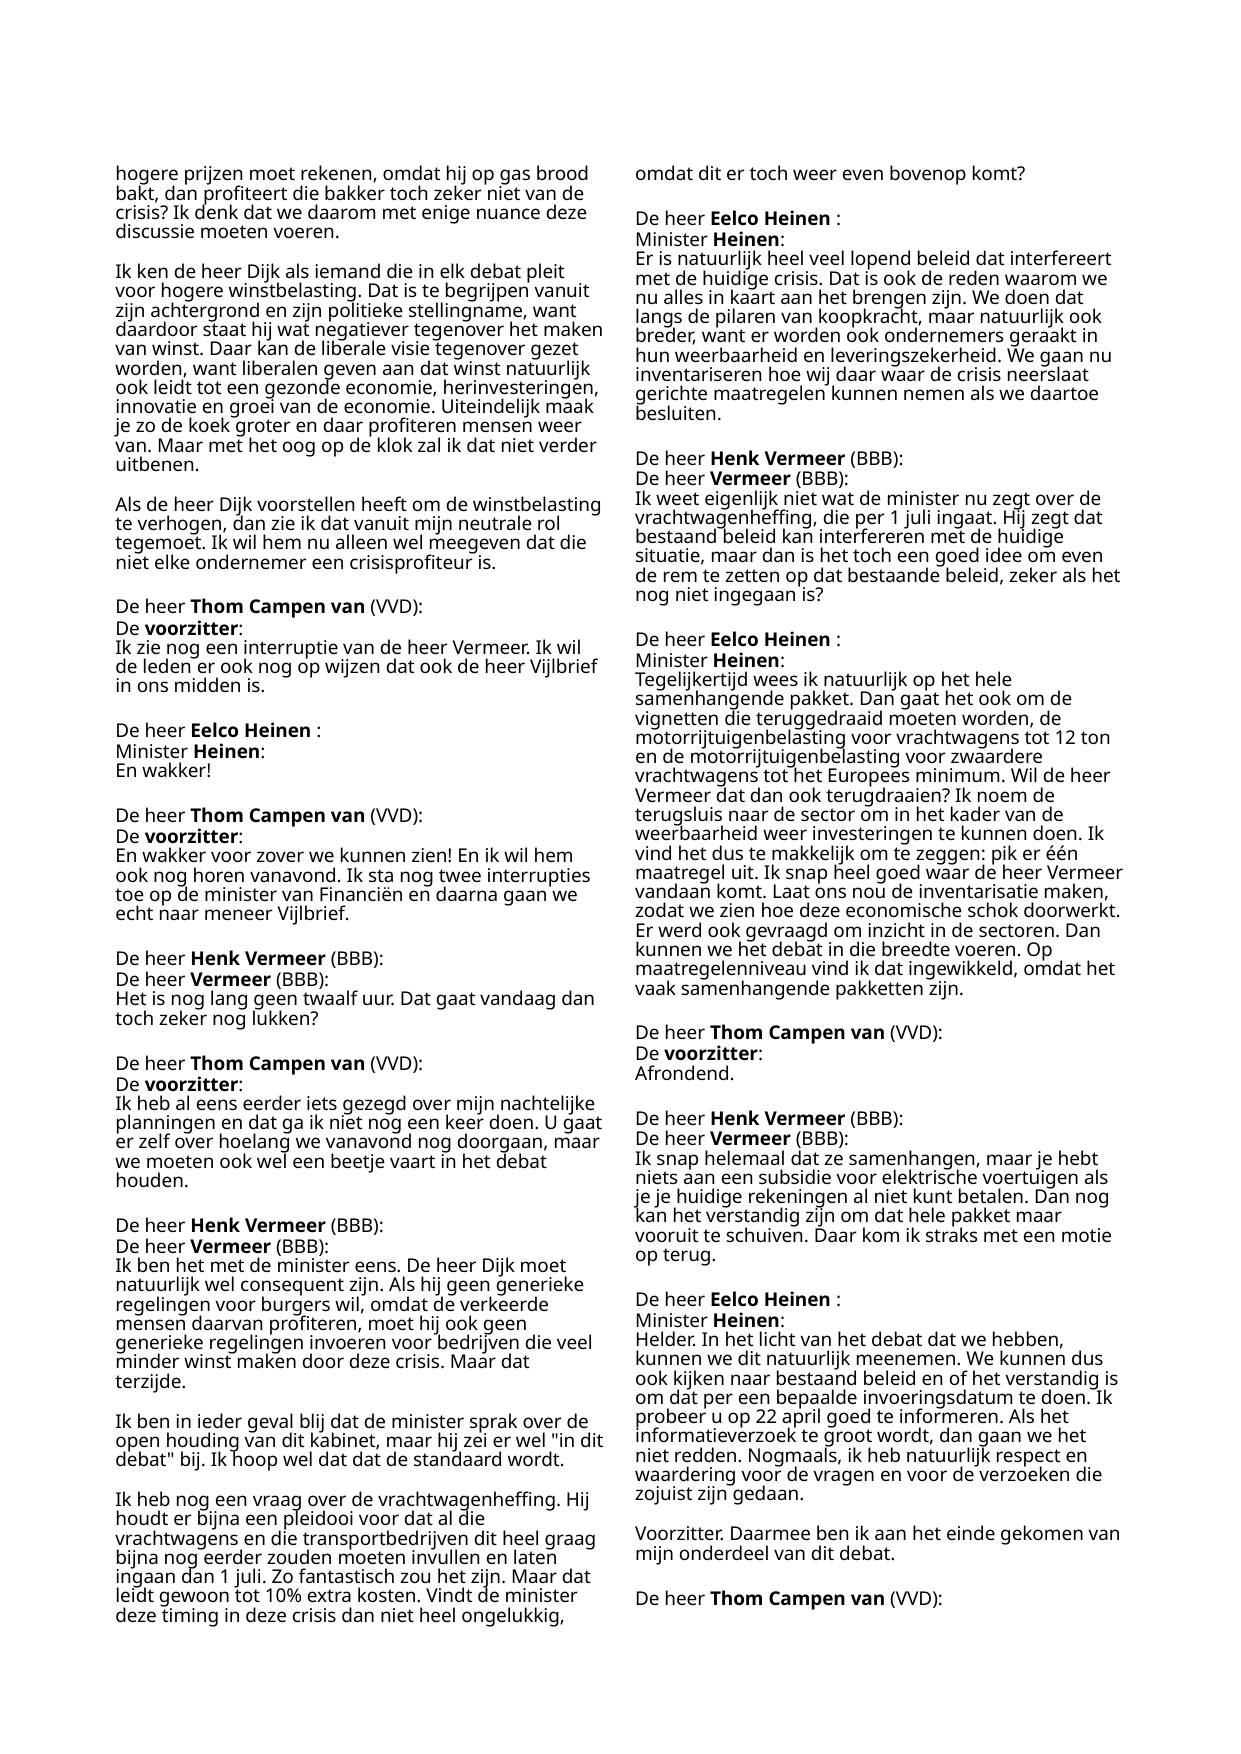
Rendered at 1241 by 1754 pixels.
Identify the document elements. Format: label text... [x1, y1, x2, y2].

text Ik ben in ieder geval blij dat de minister sprak over de open houding van dit kabinet, maar hij zei er wel "in dit debat" bij. Ik hoop wel dat dat de standaard wordt. [115, 1413, 605, 1470]
text De heer Thom Campen van (VVD): [115, 594, 605, 619]
text Voorzitter. Daarmee ben ik aan het einde gekomen van mijn onderdeel van dit debat. [635, 1525, 1125, 1564]
text De heer Henk Vermeer (BBB): [115, 945, 605, 971]
text De heer Henk Vermeer (BBB): [635, 1105, 1125, 1130]
text hogere prijzen moet rekenen, omdat hij op gas brood bakt, dan profiteert die bakker toch zeker niet van de crisis? Ik denk dat we daarom met enige nuance deze discussie moeten voeren. [115, 165, 605, 242]
text Helder. In het licht van het debat dat we hebben, kunnen we dit natuurlijk meenemen. We kunnen dus ook kijken naar bestaand beleid en of het verstandig is om dat per een bepaalde invoeringsdatum te doen. Ik probeer u op 22 april goed te informeren. Als het informatieverzoek te groot wordt, dan gaan we het niet redden. Nogmaals, ik heb natuurlijk respect en waardering voor de vragen en voor de verzoeken die zojuist zijn gedaan. [635, 1331, 1125, 1504]
text Ik zie nog een interruptie van de heer Vermeer. Ik wil de leden er ook nog op wijzen dat ook de heer Vijlbrief in ons midden is. [115, 639, 605, 697]
text En wakker! [115, 762, 605, 782]
text De heer Thom Campen van (VVD): [635, 1585, 1125, 1610]
text Ik ben het met de minister eens. De heer Dijk moet natuurlijk wel consequent zijn. Als hij geen generieke regelingen voor burgers wil, omdat de verkeerde mensen daarvan profiteren, moet hij ook geen generieke regelingen invoeren voor bedrijven die veel minder winst maken door deze crisis. Maar dat terzijde. [115, 1257, 605, 1392]
text Minister Heinen: [635, 231, 1125, 250]
text De heer Vermeer (BBB): [635, 1130, 1125, 1150]
text Het is nog lang geen twaalf uur. Dat gaat vandaag dan toch zeker nog lukken? [115, 990, 605, 1029]
text Minister Heinen: [115, 743, 605, 762]
text De heer Vermeer (BBB): [115, 1238, 605, 1257]
text De heer Thom Campen van (VVD): [115, 1050, 605, 1076]
text Ik heb al eens eerder iets gezegd over mijn nachtelijke planningen en dat ga ik niet nog een keer doen. U gaat er zelf over hoelang we vanavond nog doorgaan, maar we moeten ook wel een beetje vaart in het debat houden. [115, 1095, 605, 1191]
text De heer Vermeer (BBB): [115, 971, 605, 990]
text De heer Eelco Heinen : [635, 626, 1125, 652]
text Minister Heinen: [635, 1312, 1125, 1331]
text Er is natuurlijk heel veel lopend beleid dat interfereert met de huidige crisis. Dat is ook de reden waarom we nu alles in kaart aan het brengen zijn. We doen dat langs de pilaren van koopkracht, maar natuurlijk ook breder, want er worden ook ondernemers geraakt in hun weerbaarheid en leveringszekerheid. We gaan nu inventariseren hoe wij daar waar de crisis neerslaat gerichte maatregelen kunnen nemen als we daartoe besluiten. [635, 250, 1125, 424]
text De heer Eelco Heinen : [635, 205, 1125, 231]
text omdat dit er toch weer even bovenop komt? [635, 165, 1125, 184]
text Minister Heinen: [635, 652, 1125, 671]
text De heer Henk Vermeer (BBB): [635, 445, 1125, 470]
text Als de heer Dijk voorstellen heeft om de winstbelasting te verhogen, dan zie ik dat vanuit mijn neutrale rol tegemoet. Ik wil hem nu alleen wel meegeven dat die niet elke ondernemer een crisisprofiteur is. [115, 496, 605, 573]
text De voorzitter: [115, 1076, 605, 1095]
text Tegelijkertijd wees ik natuurlijk op het hele samenhangende pakket. Dan gaat het ook om de vignetten die teruggedraaid moeten worden, de motorrijtuigenbelasting voor vrachtwagens tot 12 ton en de motorrijtuigenbelasting voor zwaardere vrachtwagens tot het Europees minimum. Wil de heer Vermeer dat dan ook terugdraaien? Ik noem de terugsluis naar de sector om in het kader van de weerbaarheid weer investeringen te kunnen doen. Ik vind het dus te makkelijk om te zeggen: pik er één maatregel uit. Ik snap heel goed waar de heer Vermeer vandaan komt. Laat ons nou de inventarisatie maken, zodat we zien hoe deze economische schok doorwerkt. Er werd ook gevraagd om inzicht in de sectoren. Dan kunnen we het debat in die breedte voeren. Op maatregelenniveau vind ik dat ingewikkeld, omdat het vaak samenhangende pakketten zijn. [635, 671, 1125, 999]
text De voorzitter: [115, 828, 605, 847]
text De heer Eelco Heinen : [115, 717, 605, 743]
text Ik snap helemaal dat ze samenhangen, maar je hebt niets aan een subsidie voor elektrische voertuigen als je je huidige rekeningen al niet kunt betalen. Dan nog kan het verstandig zijn om dat hele pakket maar vooruit te schuiven. Daar kom ik straks met een motie op terug. [635, 1150, 1125, 1265]
text De heer Thom Campen van (VVD): [115, 802, 605, 828]
text De voorzitter: [635, 1045, 1125, 1064]
text De heer Henk Vermeer (BBB): [115, 1212, 605, 1238]
text En wakker voor zover we kunnen zien! En ik wil hem ook nog horen vanavond. Ik sta nog twee interrupties toe op de minister van Financiën en daarna gaan we echt naar meneer Vijlbrief. [115, 847, 605, 924]
text De heer Eelco Heinen : [635, 1286, 1125, 1312]
text Afrondend. [635, 1064, 1125, 1084]
text Ik heb nog een vraag over de vrachtwagenheffing. Hij houdt er bijna een pleidooi voor dat al die vrachtwagens en die transportbedrijven dit heel graag bijna nog eerder zouden moeten invullen en laten ingaan dan 1 juli. Zo fantastisch zou het zijn. Maar dat leidt gewoon tot 10% extra kosten. Vindt de minister deze timing in deze crisis dan niet heel ongelukkig, [115, 1491, 605, 1626]
text De heer Vermeer (BBB): [635, 470, 1125, 490]
text Ik weet eigenlijk niet wat de minister nu zegt over de vrachtwagenheffing, die per 1 juli ingaat. Hij zegt dat bestaand beleid kan interfereren met de huidige situatie, maar dan is het toch een goed idee om even de rem te zetten op dat bestaande beleid, zeker als het nog niet ingegaan is? [635, 490, 1125, 605]
text Ik ken de heer Dijk als iemand die in elk debat pleit voor hogere winstbelasting. Dat is te begrijpen vanuit zijn achtergrond en zijn politieke stellingname, want daardoor staat hij wat negatiever tegenover het maken van winst. Daar kan de liberale visie tegenover gezet worden, want liberalen geven aan dat winst natuurlijk ook leidt tot een gezonde economie, herinvesteringen, innovatie en groei van de economie. Uiteindelijk maak je zo de koek groter en daar profiteren mensen weer van. Maar met het oog op de klok zal ik dat niet verder uitbenen. [115, 263, 605, 475]
text De voorzitter: [115, 619, 605, 639]
text De heer Thom Campen van (VVD): [635, 1019, 1125, 1045]
